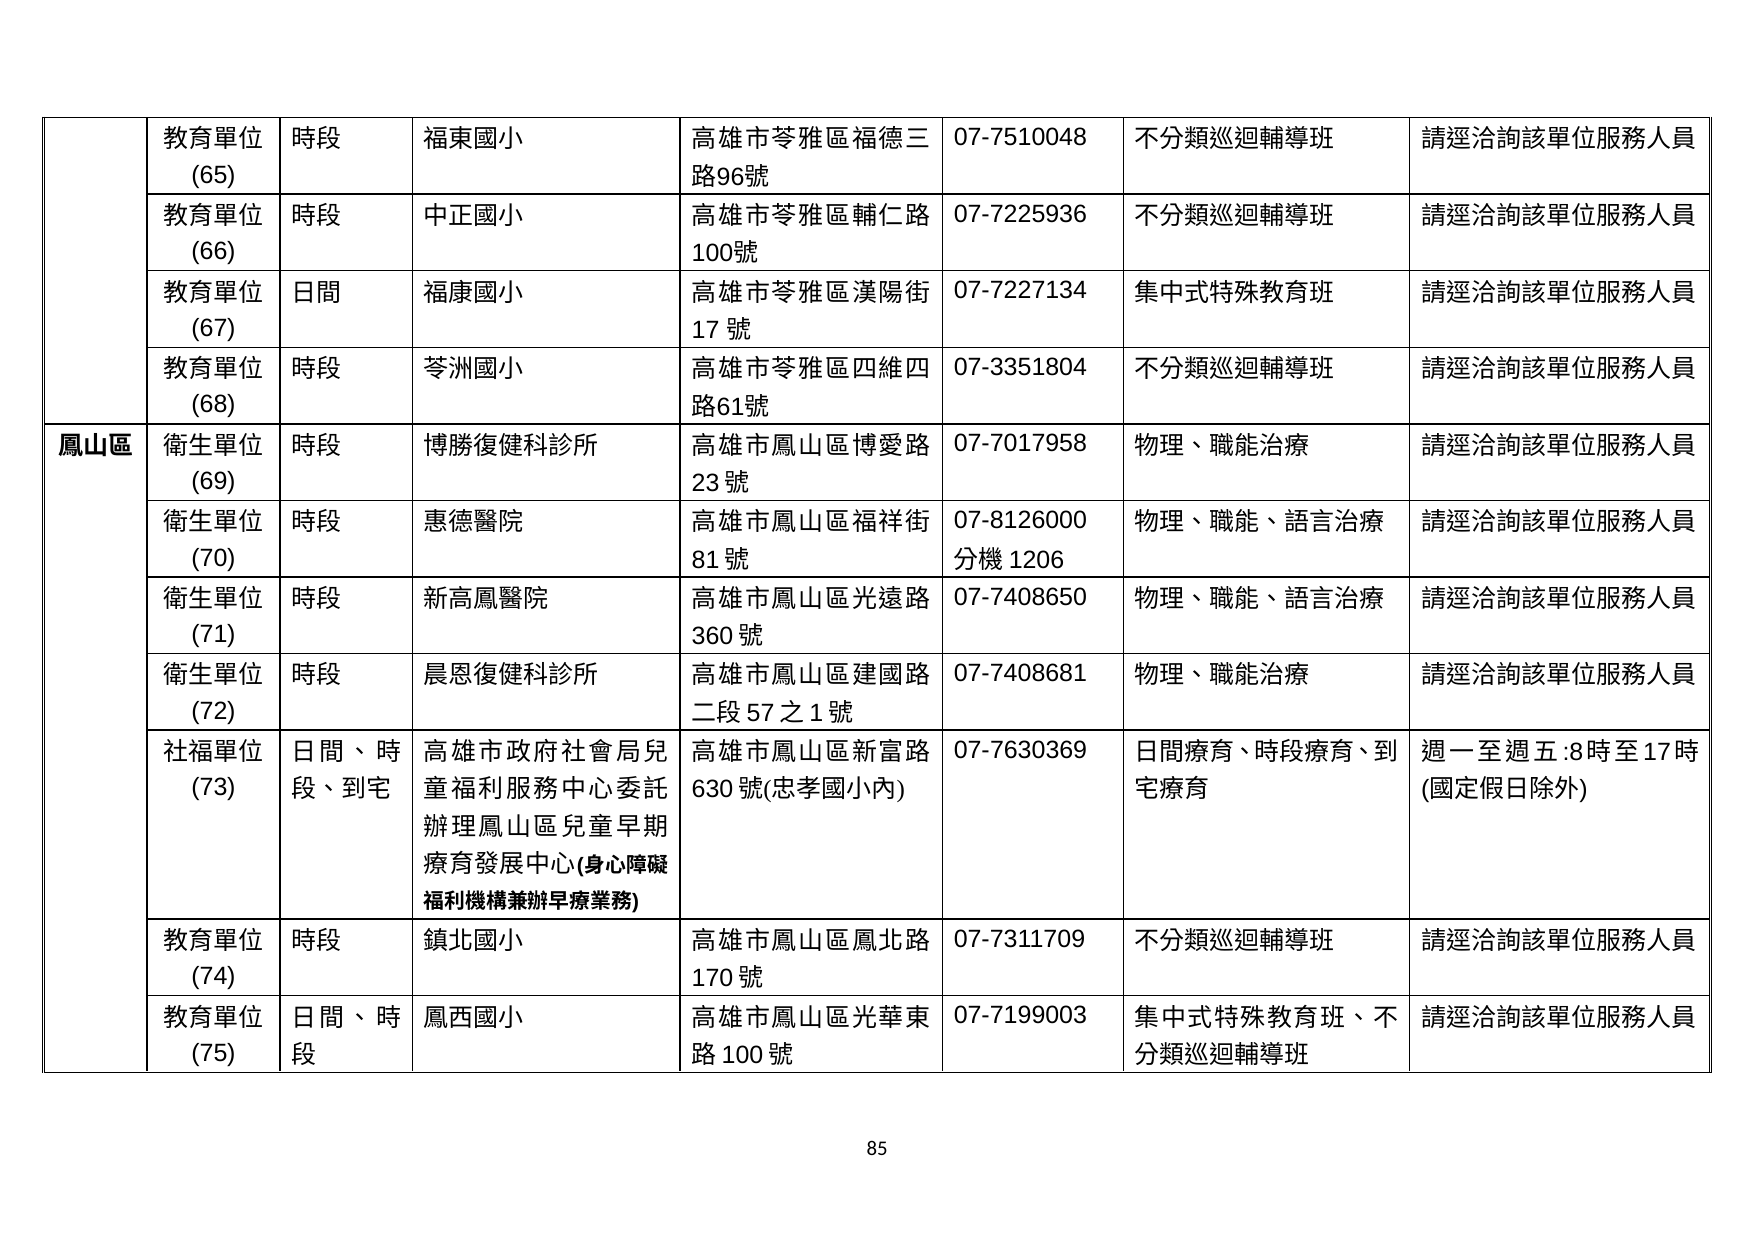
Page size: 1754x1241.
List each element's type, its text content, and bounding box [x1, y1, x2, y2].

table_cell 請逕洽詢該單位服務人員 [1410, 271, 1709, 346]
table_cell 社福單位(73) [148, 731, 279, 918]
table_cell 不分類巡迴輔導班 [1124, 920, 1409, 995]
table_cell 07-7311709 [943, 920, 1123, 995]
table_cell 請逕洽詢該單位服務人員 [1410, 195, 1709, 270]
table_cell 07-7510048 [943, 118, 1123, 193]
table_cell 請逕洽詢該單位服務人員 [1410, 348, 1709, 423]
table_cell 教育單位(67) [148, 271, 279, 346]
table_cell 鳳西國小 [413, 996, 679, 1071]
table_cell 物理、職能治療 [1124, 425, 1409, 499]
table_cell 鳳山區 [45, 425, 146, 1071]
table_cell 中正國小 [413, 195, 679, 270]
table_cell 07-7227134 [943, 271, 1123, 346]
table_cell 高雄市鳳山區光華東路100號 [681, 996, 942, 1071]
table_cell 博勝復健科診所 [413, 425, 679, 499]
table_cell 苓洲國小 [413, 348, 679, 423]
table_cell 高雄市鳳山區光遠路360號 [681, 578, 942, 653]
table_cell 高雄市苓雅區輔仁路100號 [681, 195, 942, 270]
table_cell 教育單位(68) [148, 348, 279, 423]
table_cell 07-3351804 [943, 348, 1123, 423]
table_cell 集中式特殊教育班、不分類巡迴輔導班 [1124, 996, 1409, 1071]
table_cell 請逕洽詢該單位服務人員 [1410, 578, 1709, 653]
table_cell 教育單位(74) [148, 920, 279, 995]
table_cell 福康國小 [413, 271, 679, 346]
table_cell 時段 [281, 425, 412, 499]
table_cell 鎮北國小 [413, 920, 679, 995]
table_cell 時段 [281, 920, 412, 995]
table_cell 請逕洽詢該單位服務人員 [1410, 920, 1709, 995]
table_cell 物理、職能、語言治療 [1124, 501, 1409, 576]
table_cell 時段 [281, 195, 412, 270]
table_cell 教育單位(75) [148, 996, 279, 1071]
table_cell 福東國小 [413, 118, 679, 193]
table_cell 日間、時段、到宅 [281, 731, 412, 918]
table_cell 07-8126000 分機1206 [943, 501, 1123, 576]
table_cell 高雄市苓雅區漢陽街17 號 [681, 271, 942, 346]
table_cell 07-7225936 [943, 195, 1123, 270]
table_cell 請逕洽詢該單位服務人員 [1410, 996, 1709, 1071]
table_cell 日間療育、時段療育、到宅療育 [1124, 731, 1409, 918]
table_cell 時段 [281, 654, 412, 729]
table_cell 請逕洽詢該單位服務人員 [1410, 425, 1709, 499]
table_cell 物理、職能、語言治療 [1124, 578, 1409, 653]
table_cell 時段 [281, 348, 412, 423]
table_cell 07-7408681 [943, 654, 1123, 729]
table_cell 新高鳳醫院 [413, 578, 679, 653]
table_cell 時段 [281, 501, 412, 576]
table_cell 高雄市鳳山區福祥街81號 [681, 501, 942, 576]
table_cell 高雄市鳳山區博愛路23號 [681, 425, 942, 499]
table_cell 不分類巡迴輔導班 [1124, 195, 1409, 270]
table_cell 07-7408650 [943, 578, 1123, 653]
table_cell 衛生單位(71) [148, 578, 279, 653]
table_cell 07-7017958 [943, 425, 1123, 499]
table_cell 高雄市苓雅區福德三路96號 [681, 118, 942, 193]
table_cell 日間、時段 [281, 996, 412, 1071]
table_cell 07-7630369 [943, 731, 1123, 918]
table_cell 集中式特殊教育班 [1124, 271, 1409, 346]
table_cell 請逕洽詢該單位服務人員 [1410, 654, 1709, 729]
table_cell 高雄市政府社會局兒童福利服務中心委託辦理鳳山區兒童早期療育發展中心(身心障礙福利機構兼辦早療業務) [413, 731, 679, 918]
table_cell 請逕洽詢該單位服務人員 [1410, 501, 1709, 576]
table_cell 衛生單位(70) [148, 501, 279, 576]
table_cell 不分類巡迴輔導班 [1124, 348, 1409, 423]
table_cell 07-7199003 [943, 996, 1123, 1071]
table_cell 高雄市苓雅區四維四路61號 [681, 348, 942, 423]
table_cell 教育單位(65) [148, 118, 279, 193]
table_cell 高雄市鳳山區鳳北路170號 [681, 920, 942, 995]
table_cell 衛生單位(72) [148, 654, 279, 729]
table_cell 高雄市鳳山區建國路二段57之1號 [681, 654, 942, 729]
table_cell 週一至週五:8時至17時(國定假日除外) [1410, 731, 1709, 918]
table_cell 衛生單位(69) [148, 425, 279, 499]
table_cell 教育單位(66) [148, 195, 279, 270]
table_cell [45, 118, 146, 423]
table_cell 高雄市鳳山區新富路630號(忠孝國小內) [681, 731, 942, 918]
table_cell 不分類巡迴輔導班 [1124, 118, 1409, 193]
table_cell 日間 [281, 271, 412, 346]
table_cell 請逕洽詢該單位服務人員 [1410, 118, 1709, 193]
table_cell 時段 [281, 118, 412, 193]
table_cell 物理、職能治療 [1124, 654, 1409, 729]
table_cell 惠德醫院 [413, 501, 679, 576]
table_cell 晨恩復健科診所 [413, 654, 679, 729]
table_cell 時段 [281, 578, 412, 653]
